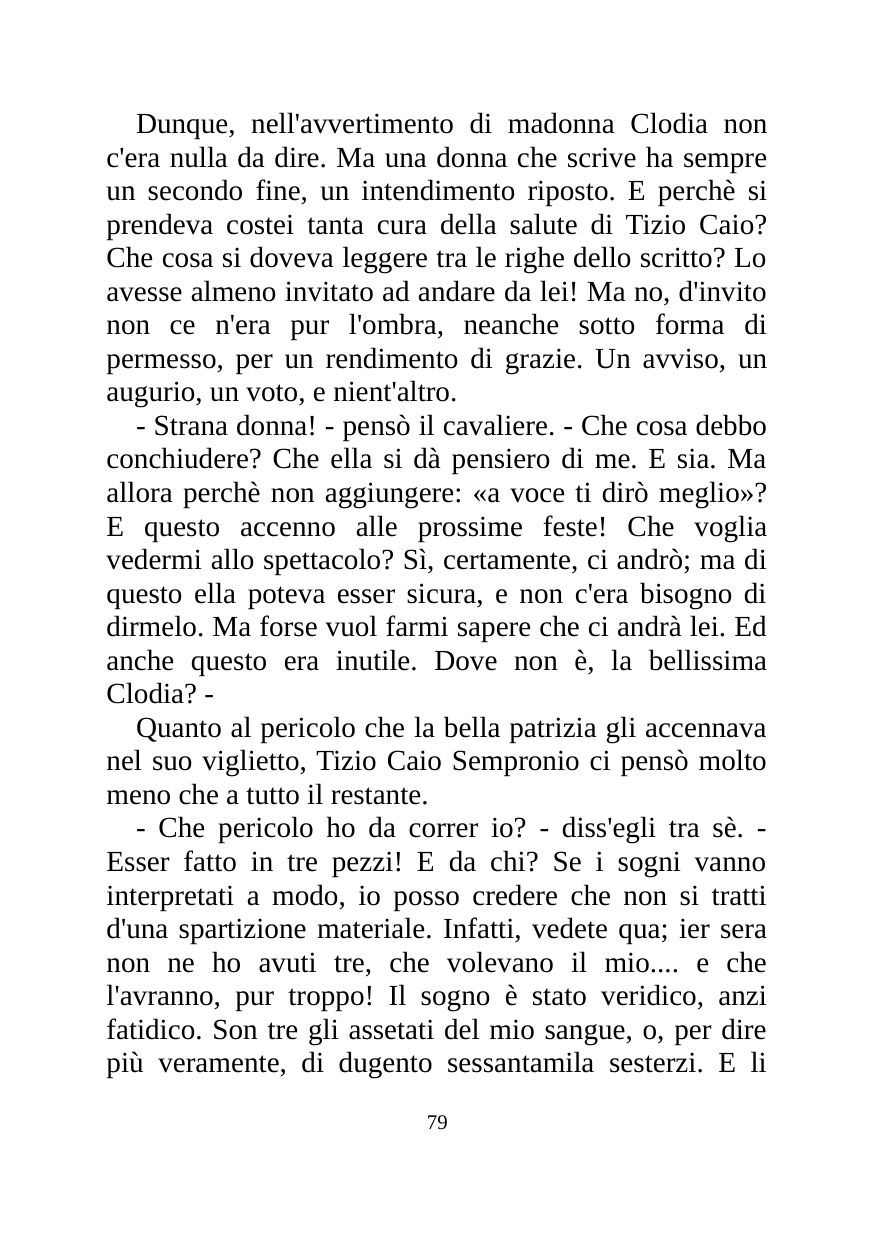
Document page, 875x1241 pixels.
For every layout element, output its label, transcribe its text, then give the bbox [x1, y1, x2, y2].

text Quanto al pericolo che la bella patrizia gli accennava nel suo viglietto, Tizio Caio Sempronio ci pensò molto meno che a tutto il restante. [106, 710, 768, 811]
text - Che pericolo ho da correr io? - diss'egli tra sè. - Esser fatto in tre pezzi! E da chi? Se i sogni vanno interpretati a modo, io posso credere che non si tratti d'una spartizione materiale. Infatti, vedete qua; ier sera non ne ho avuti tre, che volevano il mio.... e che l'avranno, pur troppo! Il sogno è stato veridico, anzi fatidico. Son tre gli assetati del mio sangue, o, per dire più veramente, di dugento sessantamila sesterzi. E li [106, 811, 768, 1079]
text Dunque, nell'avvertimento di madonna Clodia non c'era nulla da dire. Ma una donna che scrive ha sempre un secondo fine, un intendimento riposto. E perchè si prendeva costei tanta cura della salute di Tizio Caio? Che cosa si doveva leggere tra le righe dello scritto? Lo avesse almeno invitato ad andare da lei! Ma no, d'invito non ce n'era pur l'ombra, neanche sotto forma di permesso, per un rendimento di grazie. Un avviso, un augurio, un voto, e nient'altro. [106, 106, 768, 408]
text - Strana donna! - pensò il cavaliere. - Che cosa debbo conchiudere? Che ella si dà pensiero di me. E sia. Ma allora perchè non aggiungere: «a voce ti dirò meglio»? E questo accenno alle prossime feste! Che voglia vedermi allo spettacolo? Sì, certamente, ci andrò; ma di questo ella poteva esser sicura, e non c'era bisogno di dirmelo. Ma forse vuol farmi sapere che ci andrà lei. Ed anche questo era inutile. Dove non è, la bellissima Clodia? - [106, 408, 768, 710]
